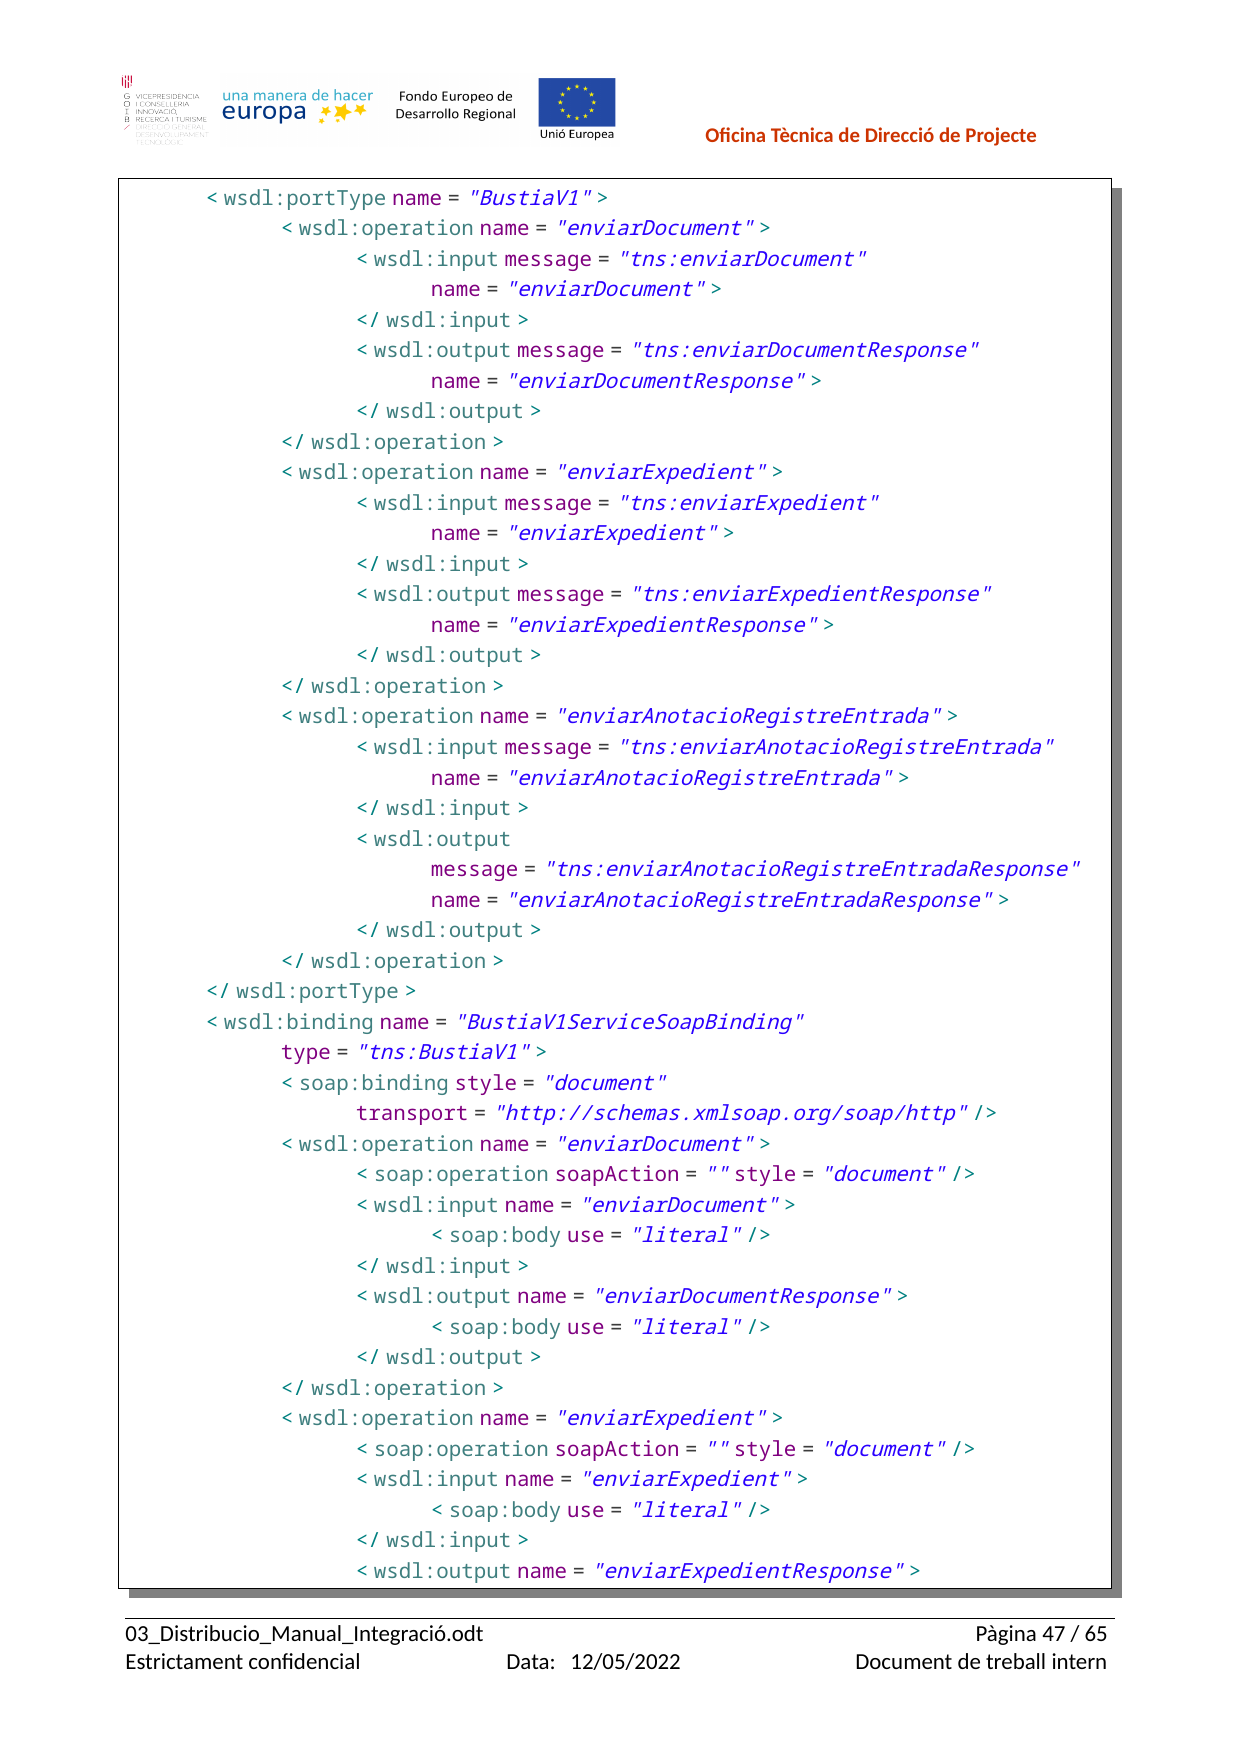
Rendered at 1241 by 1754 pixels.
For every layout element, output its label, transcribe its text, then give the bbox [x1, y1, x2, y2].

text </ wsdl:output > [119, 636, 1111, 666]
text </ wsdl:portType > [119, 971, 1111, 1002]
text </ wsdl:operation > [119, 666, 1111, 697]
text name = "enviarAnotacioRegistreEntrada" > [119, 758, 1111, 788]
text < wsdl:input message = "tns:enviarExpedient" [119, 483, 1111, 513]
text name = "enviarAnotacioRegistreEntradaResponse" > [119, 880, 1111, 910]
text </ wsdl:input > [119, 788, 1111, 819]
text </ wsdl:operation > [119, 1368, 1111, 1398]
text transport = "http://schemas.xmlsoap.org/soap/http" /> [119, 1093, 1111, 1124]
text </ wsdl:operation > [119, 422, 1111, 452]
text </ wsdl:input > [119, 300, 1111, 330]
text name = "enviarDocumentResponse" > [119, 361, 1111, 391]
text </ wsdl:output > [119, 910, 1111, 941]
text < wsdl:portType name = "BustiaV1" > [119, 179, 1111, 208]
text < soap:operation soapAction = "" style = "document" /> [119, 1154, 1111, 1185]
text < wsdl:operation name = "enviarDocument" > [119, 208, 1111, 239]
text < wsdl:input message = "tns:enviarAnotacioRegistreEntrada" [119, 727, 1111, 758]
text name = "enviarDocument" > [119, 269, 1111, 300]
text < wsdl:input message = "tns:enviarDocument" [119, 239, 1111, 269]
text < soap:body use = "literal" /> [119, 1307, 1111, 1337]
text </ wsdl:output > [119, 391, 1111, 422]
text < soap:binding style = "document" [119, 1063, 1111, 1093]
text < wsdl:input name = "enviarDocument" > [119, 1185, 1111, 1215]
text </ wsdl:input > [119, 544, 1111, 574]
text </ wsdl:input > [119, 1521, 1111, 1551]
text < soap:body use = "literal" /> [119, 1490, 1111, 1521]
text < wsdl:operation name = "enviarExpedient" > [119, 452, 1111, 483]
text < wsdl:operation name = "enviarAnotacioRegistreEntrada" > [119, 697, 1111, 727]
text < soap:body use = "literal" /> [119, 1215, 1111, 1246]
text < wsdl:operation name = "enviarDocument" > [119, 1124, 1111, 1154]
text < wsdl:binding name = "BustiaV1ServiceSoapBinding" [119, 1002, 1111, 1032]
text name = "enviarExpedient" > [119, 513, 1111, 544]
text < wsdl:input name = "enviarExpedient" > [119, 1459, 1111, 1490]
picture [118, 73, 213, 147]
text < wsdl:operation name = "enviarExpedient" > [119, 1398, 1111, 1429]
text < wsdl:output [119, 819, 1111, 849]
text < wsdl:output name = "enviarExpedientResponse" > [119, 1551, 1111, 1588]
text type = "tns:BustiaV1" > [119, 1032, 1111, 1063]
text < wsdl:output name = "enviarDocumentResponse" > [119, 1276, 1111, 1307]
text < wsdl:output message = "tns:enviarExpedientResponse" [119, 574, 1111, 605]
text < soap:operation soapAction = "" style = "document" /> [119, 1429, 1111, 1459]
text message = "tns:enviarAnotacioRegistreEntradaResponse" [119, 849, 1111, 880]
picture [219, 73, 621, 147]
text </ wsdl:operation > [119, 941, 1111, 971]
text </ wsdl:input > [119, 1246, 1111, 1276]
text < wsdl:output message = "tns:enviarDocumentResponse" [119, 330, 1111, 361]
text </ wsdl:output > [119, 1337, 1111, 1368]
text name = "enviarExpedientResponse" > [119, 605, 1111, 636]
